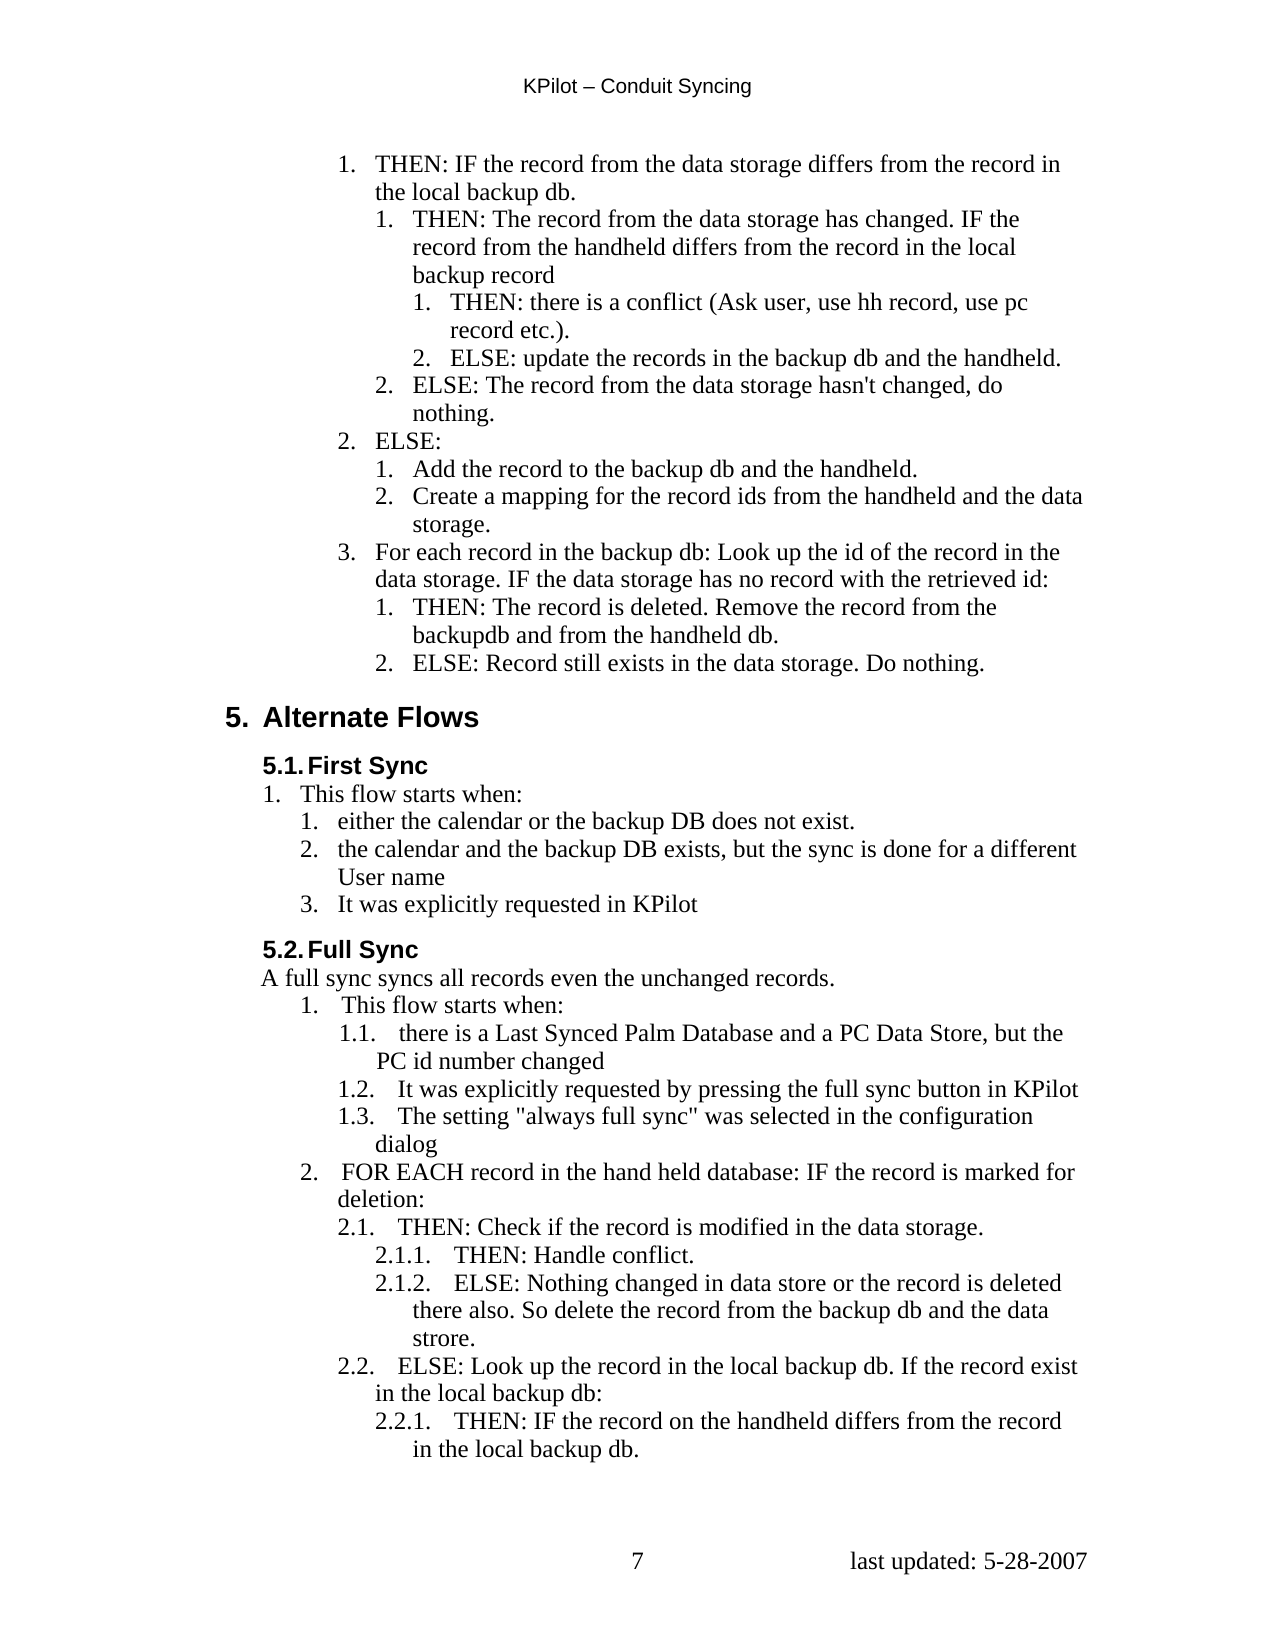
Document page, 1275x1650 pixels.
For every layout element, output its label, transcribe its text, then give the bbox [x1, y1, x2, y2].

list THEN: The record from the data storage has changed. IF the record from the handheld differs from the record in the local backup record [375, 205, 1087, 288]
list ELSE: update the records in the backup db and the handheld. [412, 344, 1087, 372]
list ELSE: The record from the data storage hasn't changed, do nothing. [375, 372, 1087, 427]
list THEN: Handle conflict. [375, 1241, 1087, 1269]
subtitle First Sync [262, 752, 1087, 780]
subtitle Full Sync [262, 936, 1087, 964]
list either the calendar or the backup DB does not exist. [300, 807, 1087, 835]
list Create a mapping for the record ids from the handheld and the data storage. [375, 482, 1087, 538]
list THEN: IF the record from the data storage differs from the record in the local backup db. [337, 150, 1087, 205]
list ELSE: [337, 427, 1087, 455]
list The setting "always full sync" was selected in the configuration dialog [337, 1102, 1087, 1158]
list ELSE: Look up the record in the local backup db. If the record exist in the local backup db: [337, 1352, 1087, 1407]
list For each record in the backup db: Look up the id of the record in the data storage. IF the data storage has no record with the retrieved id: [337, 538, 1087, 593]
list FOR EACH record in the hand held database: IF the record is marked for deletion: [300, 1158, 1087, 1213]
list THEN: Check if the record is modified in the data storage. [337, 1213, 1087, 1241]
list This flow starts when: [262, 780, 1087, 807]
list there is a Last Synced Palm Database and a PC Data Store, but the PC id number changed [338, 1019, 1087, 1075]
list ELSE: Record still exists in the data storage. Do nothing. [375, 649, 1087, 676]
list THEN: there is a conflict (Ask user, use hh record, use pc record etc.). [412, 288, 1087, 344]
list Add the record to the backup db and the handheld. [375, 455, 1087, 482]
list It was explicitly requested by pressing the full sync button in KPilot [337, 1075, 1087, 1102]
list THEN: IF the record on the handheld differs from the record in the local backup db. [375, 1407, 1087, 1463]
subtitle Alternate Flows [225, 701, 1087, 734]
list THEN: The record is deleted. Remove the record from the backupdb and from the handheld db. [375, 593, 1087, 649]
list ELSE: Nothing changed in data store or the record is deleted there also. So delete the record from the backup db and the data strore. [375, 1269, 1087, 1352]
list It was explicitly requested in KPilot [300, 891, 1087, 918]
list This flow starts when: [300, 992, 1087, 1019]
list the calendar and the backup DB exists, but the sync is done for a different User name [300, 835, 1087, 891]
text A full sync syncs all records even the unchanged records. [260, 964, 1087, 992]
